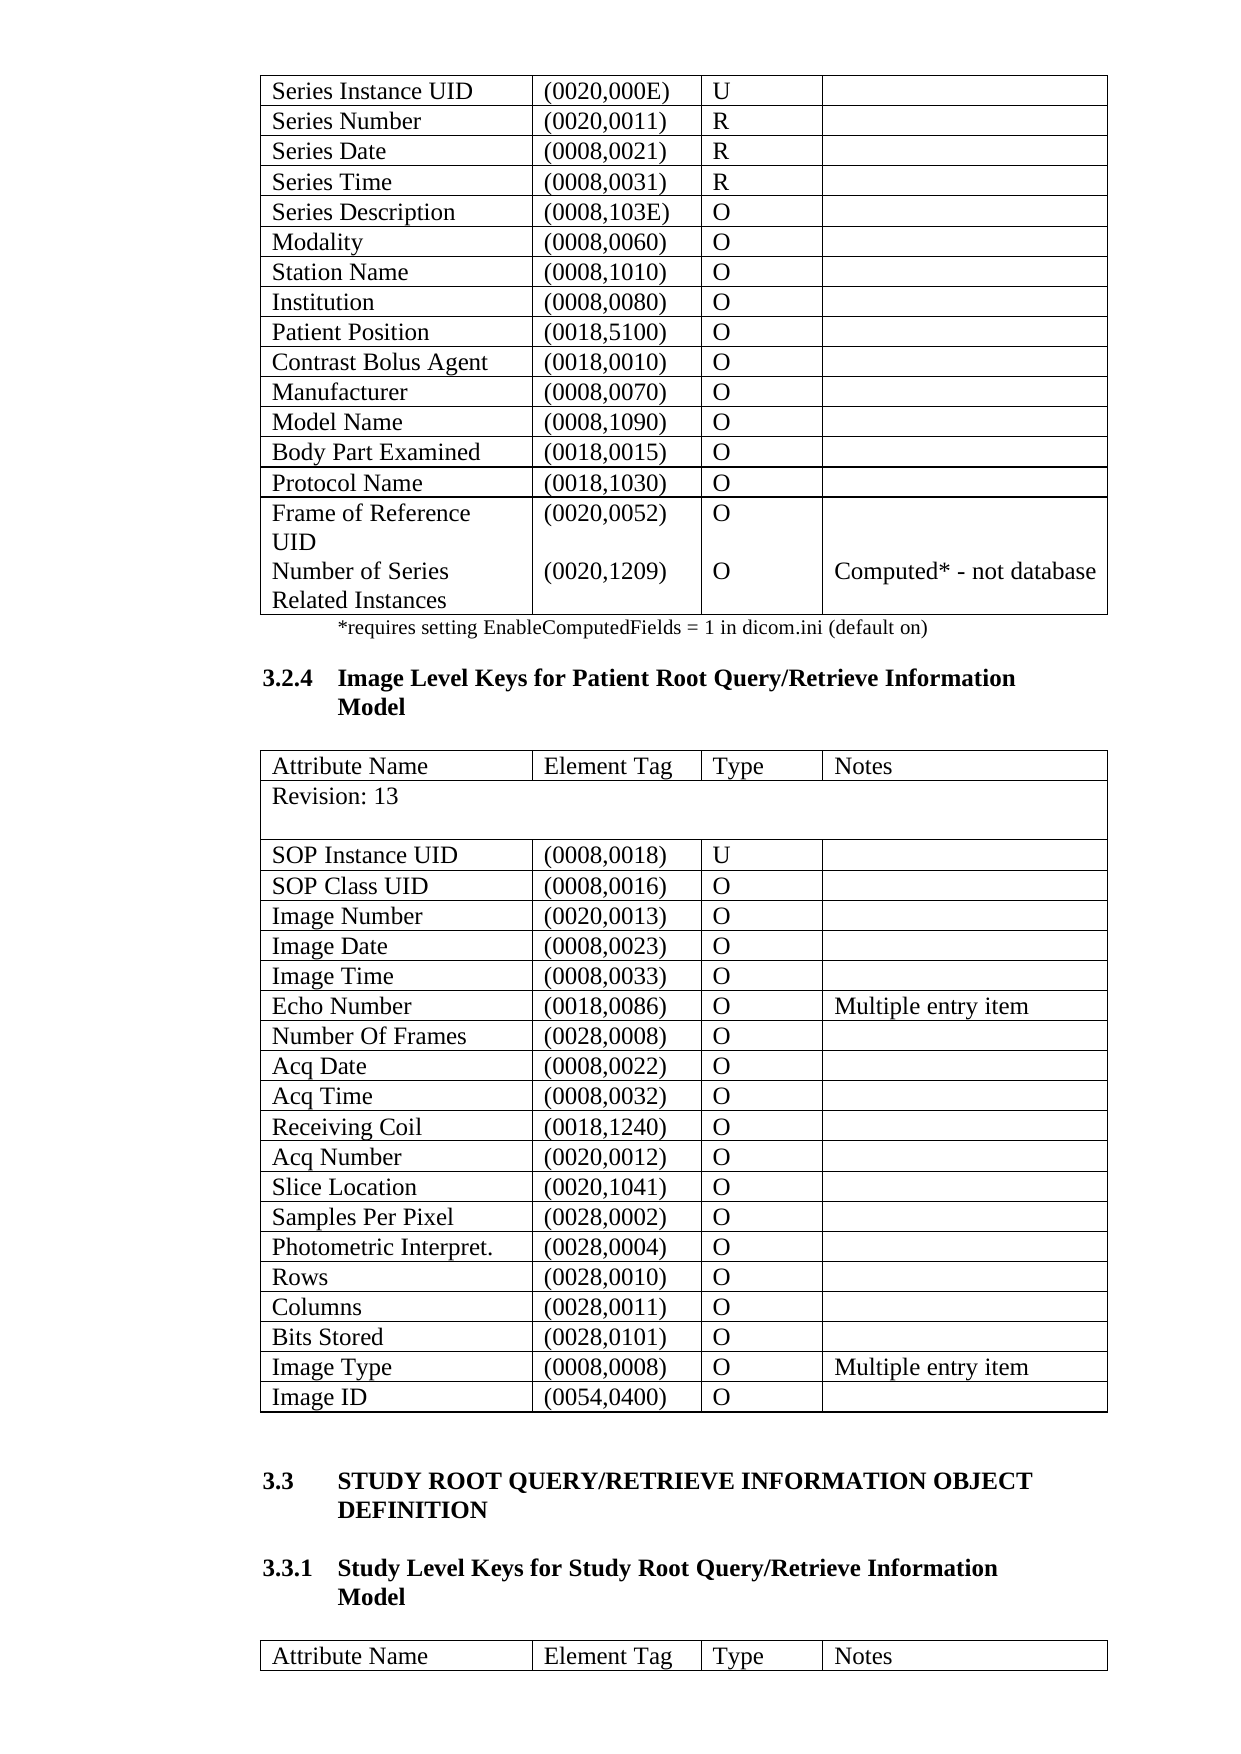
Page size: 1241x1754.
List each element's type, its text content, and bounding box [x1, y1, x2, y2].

table_cell O [702, 347, 822, 376]
text *requires setting EnableComputedFields = 1 in dicom.ini (default on) [337, 615, 1053, 639]
table_cell O [702, 196, 822, 226]
table_cell (0008,0060) [533, 227, 701, 256]
table_header Attribute Name [261, 1641, 532, 1670]
table_cell (0008,0080) [533, 287, 701, 316]
table_cell (0008,0018) [533, 840, 701, 869]
table_cell (0020,1209) [533, 556, 701, 614]
table_cell O [702, 871, 822, 899]
table_cell (0020,0013) [533, 901, 701, 930]
table_cell Model Name [261, 407, 532, 436]
table_cell [823, 166, 1107, 195]
table_cell O [702, 377, 822, 406]
table_cell (0008,0033) [533, 961, 701, 990]
table_cell Rows [261, 1262, 532, 1291]
table_cell Patient Position [261, 317, 532, 346]
table_cell [823, 1141, 1107, 1171]
table_cell [823, 931, 1107, 960]
table_cell Series Instance UID [261, 76, 532, 105]
table_cell O [702, 468, 822, 496]
table_cell (0028,0011) [533, 1292, 701, 1321]
table_cell Body Part Examined [261, 437, 532, 466]
table_cell [823, 76, 1107, 105]
table_cell [823, 1232, 1107, 1261]
table_cell (0028,0010) [533, 1262, 701, 1291]
table_cell (0008,0070) [533, 377, 701, 406]
table_cell O [702, 437, 822, 466]
table_cell [823, 347, 1107, 376]
table_cell [823, 468, 1107, 496]
table_cell [823, 901, 1107, 930]
table_cell O [702, 931, 822, 960]
table_cell Receiving Coil [261, 1111, 532, 1140]
table_cell (0020,0012) [533, 1141, 701, 1171]
table_cell (0020,0052) [533, 498, 701, 556]
table_cell O [702, 1172, 822, 1201]
table_cell Manufacturer [261, 377, 532, 406]
table_cell O [702, 257, 822, 286]
table_cell [823, 1292, 1107, 1321]
table_cell Multiple entry item [823, 991, 1107, 1020]
table_cell (0018,1030) [533, 468, 701, 496]
table_cell Image Time [261, 961, 532, 990]
table_cell Institution [261, 287, 532, 316]
table_cell O [702, 1021, 822, 1050]
table_cell [823, 287, 1107, 316]
table_cell Image Number [261, 901, 532, 930]
table_cell SOP Class UID [261, 871, 532, 899]
table_cell [823, 1262, 1107, 1291]
table_cell O [702, 1352, 822, 1381]
table_cell Slice Location [261, 1172, 532, 1201]
table_cell (0028,0101) [533, 1322, 701, 1351]
table_cell Columns [261, 1292, 532, 1321]
table_cell Samples Per Pixel [261, 1202, 532, 1231]
table_cell [823, 1382, 1107, 1411]
table_cell [823, 1051, 1107, 1080]
table_cell [823, 257, 1107, 286]
table_cell Series Description [261, 196, 532, 226]
table_cell O [702, 287, 822, 316]
table_cell [823, 227, 1107, 256]
table_cell O [702, 227, 822, 256]
table_cell Computed* - not database [823, 556, 1107, 614]
table_cell Image ID [261, 1382, 532, 1411]
table_cell O [702, 407, 822, 436]
table_cell [823, 437, 1107, 466]
table_cell Bits Stored [261, 1322, 532, 1351]
table_cell (0020,000E) [533, 76, 701, 105]
table_cell U [702, 840, 822, 869]
table_cell [823, 1172, 1107, 1201]
table_cell Multiple entry item [823, 1352, 1107, 1381]
table_cell (0008,0032) [533, 1081, 701, 1110]
table_cell O [702, 498, 822, 556]
table_cell [823, 196, 1107, 226]
table_cell (0008,0021) [533, 136, 701, 165]
table_cell (0018,0010) [533, 347, 701, 376]
table_cell (0008,1010) [533, 257, 701, 286]
table_header Attribute Name [261, 751, 532, 780]
table_cell [823, 1021, 1107, 1050]
table_cell O [702, 1141, 822, 1171]
table_cell (0028,0004) [533, 1232, 701, 1261]
table_cell (0020,1041) [533, 1172, 701, 1201]
table_cell O [702, 317, 822, 346]
table_cell (0008,0023) [533, 931, 701, 960]
table_cell Series Date [261, 136, 532, 165]
table_cell [823, 1322, 1107, 1351]
table_cell Acq Date [261, 1051, 532, 1080]
table_cell O [702, 1382, 822, 1411]
table_cell Frame of Reference UID [261, 498, 532, 556]
table_cell O [702, 991, 822, 1020]
table_cell (0018,0015) [533, 437, 701, 466]
table_cell Echo Number [261, 991, 532, 1020]
table_cell (0018,1240) [533, 1111, 701, 1140]
table_cell Number of Series Related Instances [261, 556, 532, 614]
table_cell Protocol Name [261, 468, 532, 496]
table_cell [823, 106, 1107, 135]
text 3.3.1 Study Level Keys for Study Root Query/Retrieve Information Model [262, 1553, 1053, 1611]
table_cell Image Date [261, 931, 532, 960]
table_cell SOP Instance UID [261, 840, 532, 869]
table_cell [823, 961, 1107, 990]
table_cell O [702, 901, 822, 930]
table_cell (0008,103E) [533, 196, 701, 226]
table_cell Image Type [261, 1352, 532, 1381]
table_cell (0028,0002) [533, 1202, 701, 1231]
table_cell (0008,0008) [533, 1352, 701, 1381]
table_header Element Tag [533, 1641, 701, 1670]
table_cell Series Time [261, 166, 532, 195]
table_cell [823, 317, 1107, 346]
table_cell (0008,0022) [533, 1051, 701, 1080]
table_cell [823, 1081, 1107, 1110]
table_header Type [702, 751, 822, 780]
table_cell Revision: 13 [261, 781, 1107, 839]
table_cell (0008,1090) [533, 407, 701, 436]
table_cell Series Number [261, 106, 532, 135]
table_cell Photometric Interpret. [261, 1232, 532, 1261]
table_cell Modality [261, 227, 532, 256]
table_header Type [702, 1641, 822, 1670]
table_cell O [702, 1202, 822, 1231]
table_cell O [702, 1081, 822, 1110]
table_cell [823, 377, 1107, 406]
table_cell O [702, 1262, 822, 1291]
text 3.2.4 Image Level Keys for Patient Root Query/Retrieve Information Model [262, 663, 1053, 721]
table_cell (0020,0011) [533, 106, 701, 135]
table_cell Number Of Frames [261, 1021, 532, 1050]
table_cell (0008,0016) [533, 871, 701, 899]
table_cell (0018,0086) [533, 991, 701, 1020]
table_cell R [702, 136, 822, 165]
table_cell O [702, 1292, 822, 1321]
table_cell (0054,0400) [533, 1382, 701, 1411]
table_header Notes [823, 1641, 1107, 1670]
table_cell (0008,0031) [533, 166, 701, 195]
table_cell [823, 1111, 1107, 1140]
table_cell Acq Number [261, 1141, 532, 1171]
table_cell [823, 498, 1107, 556]
table_cell O [702, 1111, 822, 1140]
table_cell [823, 1202, 1107, 1231]
table_cell Contrast Bolus Agent [261, 347, 532, 376]
table_cell O [702, 556, 822, 614]
table_cell O [702, 1322, 822, 1351]
table_cell U [702, 76, 822, 105]
table_cell Acq Time [261, 1081, 532, 1110]
table_header Element Tag [533, 751, 701, 780]
table_header Notes [823, 751, 1107, 780]
text 3.3 STUDY ROOT QUERY/RETRIEVE INFORMATION OBJECT DEFINITION [262, 1466, 1053, 1524]
table_cell O [702, 1232, 822, 1261]
table_cell R [702, 166, 822, 195]
table_cell Station Name [261, 257, 532, 286]
table_cell (0018,5100) [533, 317, 701, 346]
table_cell O [702, 1051, 822, 1080]
table_cell [823, 840, 1107, 869]
table_cell [823, 871, 1107, 899]
table_cell R [702, 106, 822, 135]
table_cell [823, 407, 1107, 436]
table_cell (0028,0008) [533, 1021, 701, 1050]
table_cell O [702, 961, 822, 990]
table_cell [823, 136, 1107, 165]
